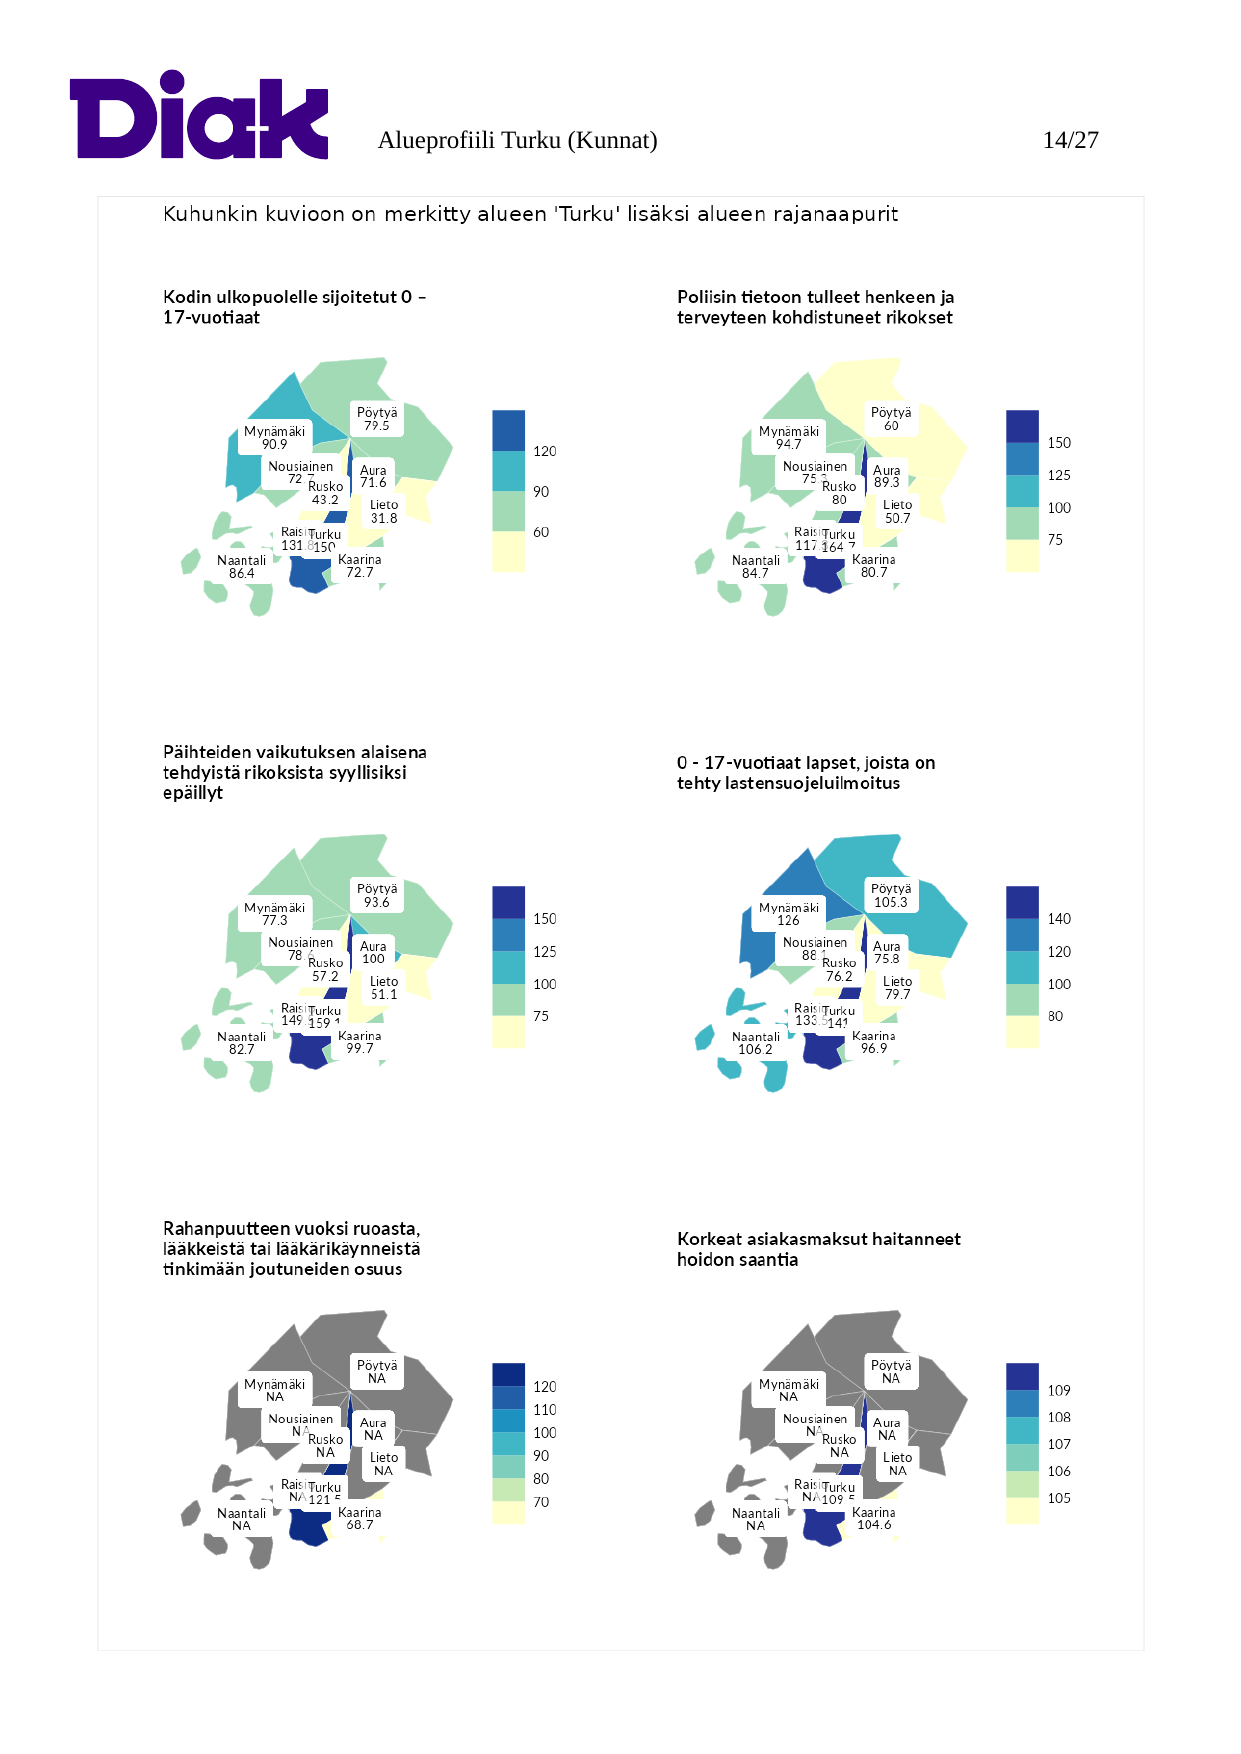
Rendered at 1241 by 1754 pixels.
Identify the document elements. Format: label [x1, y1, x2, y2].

picture [61, 196, 1179, 1651]
